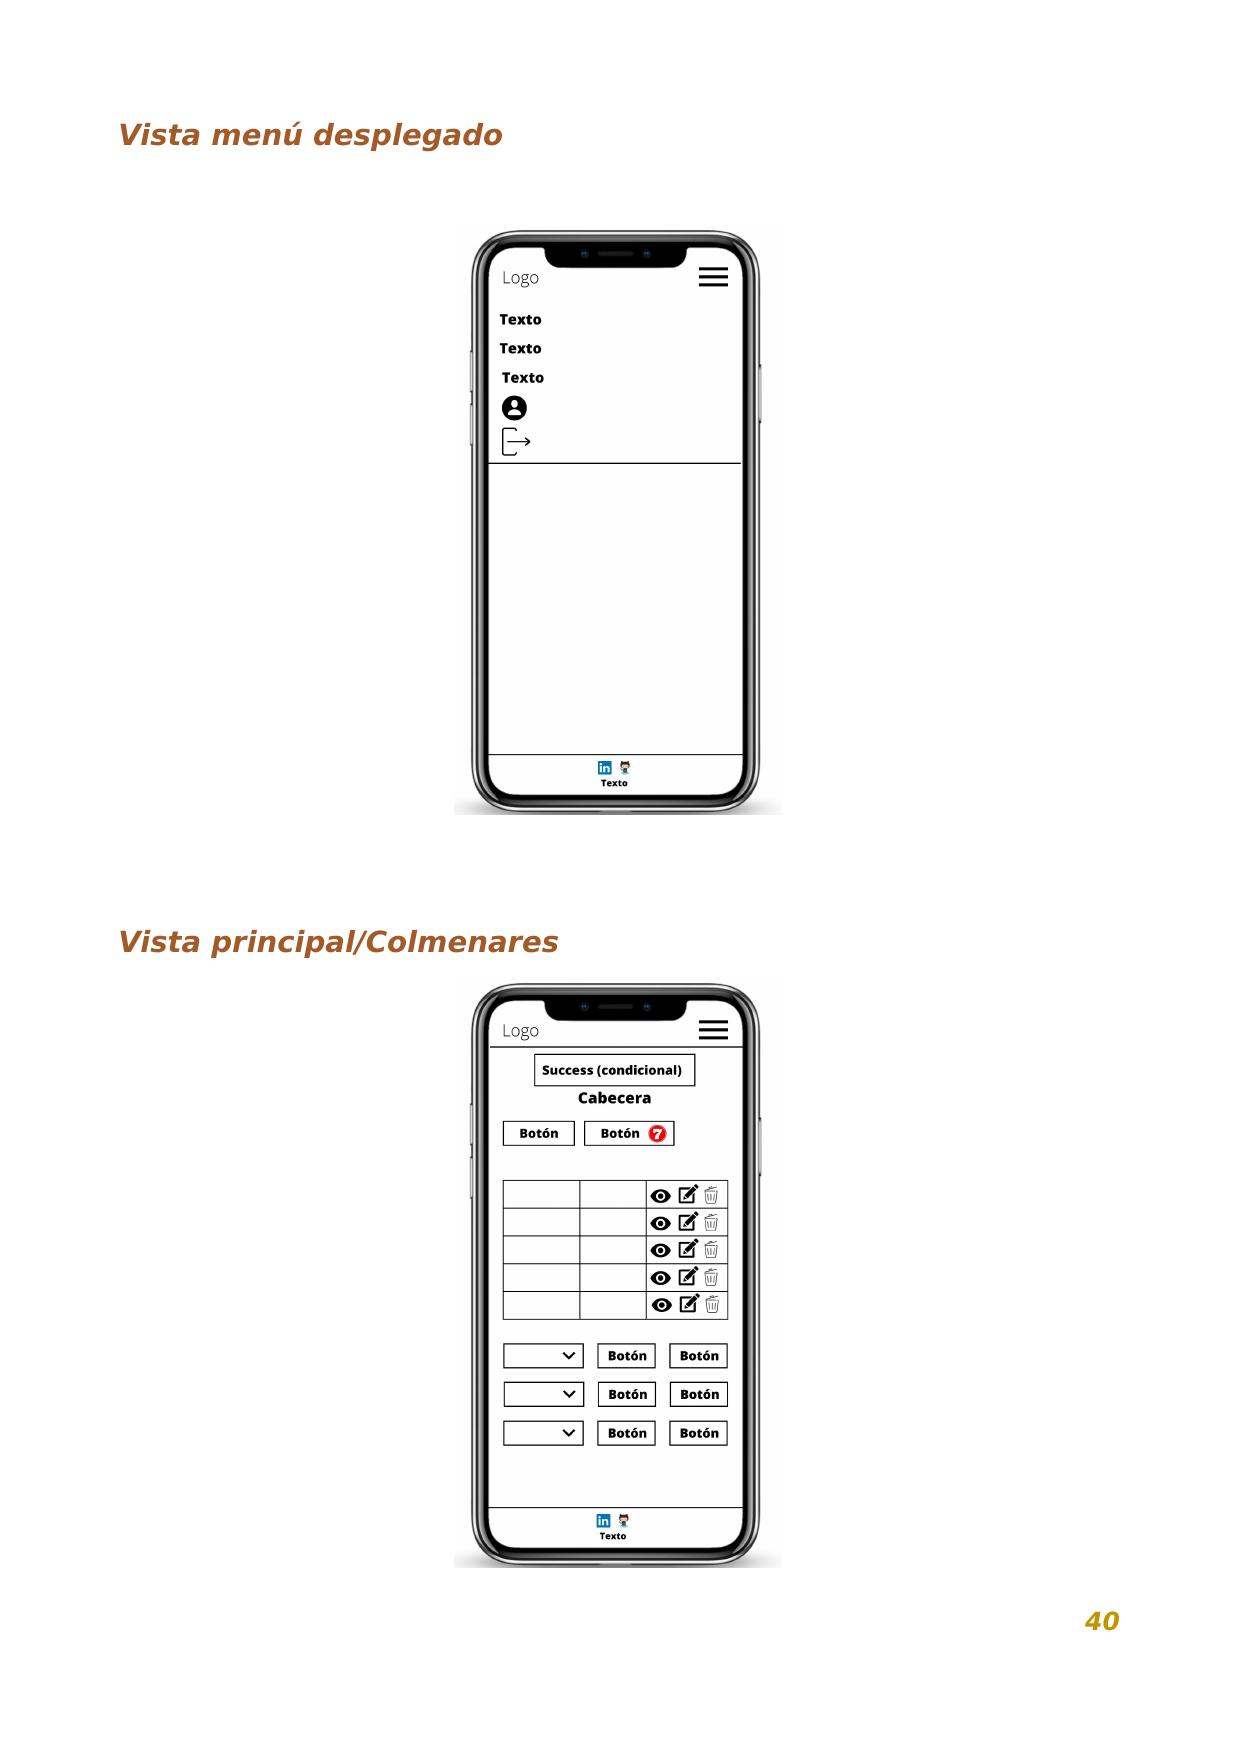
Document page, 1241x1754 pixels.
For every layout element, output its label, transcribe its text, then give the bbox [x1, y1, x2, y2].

subtitle Vista principal/Colmenares [118, 926, 1122, 959]
subtitle Vista menú desplegado [118, 118, 1122, 152]
picture [453, 224, 787, 815]
picture [453, 977, 787, 1568]
